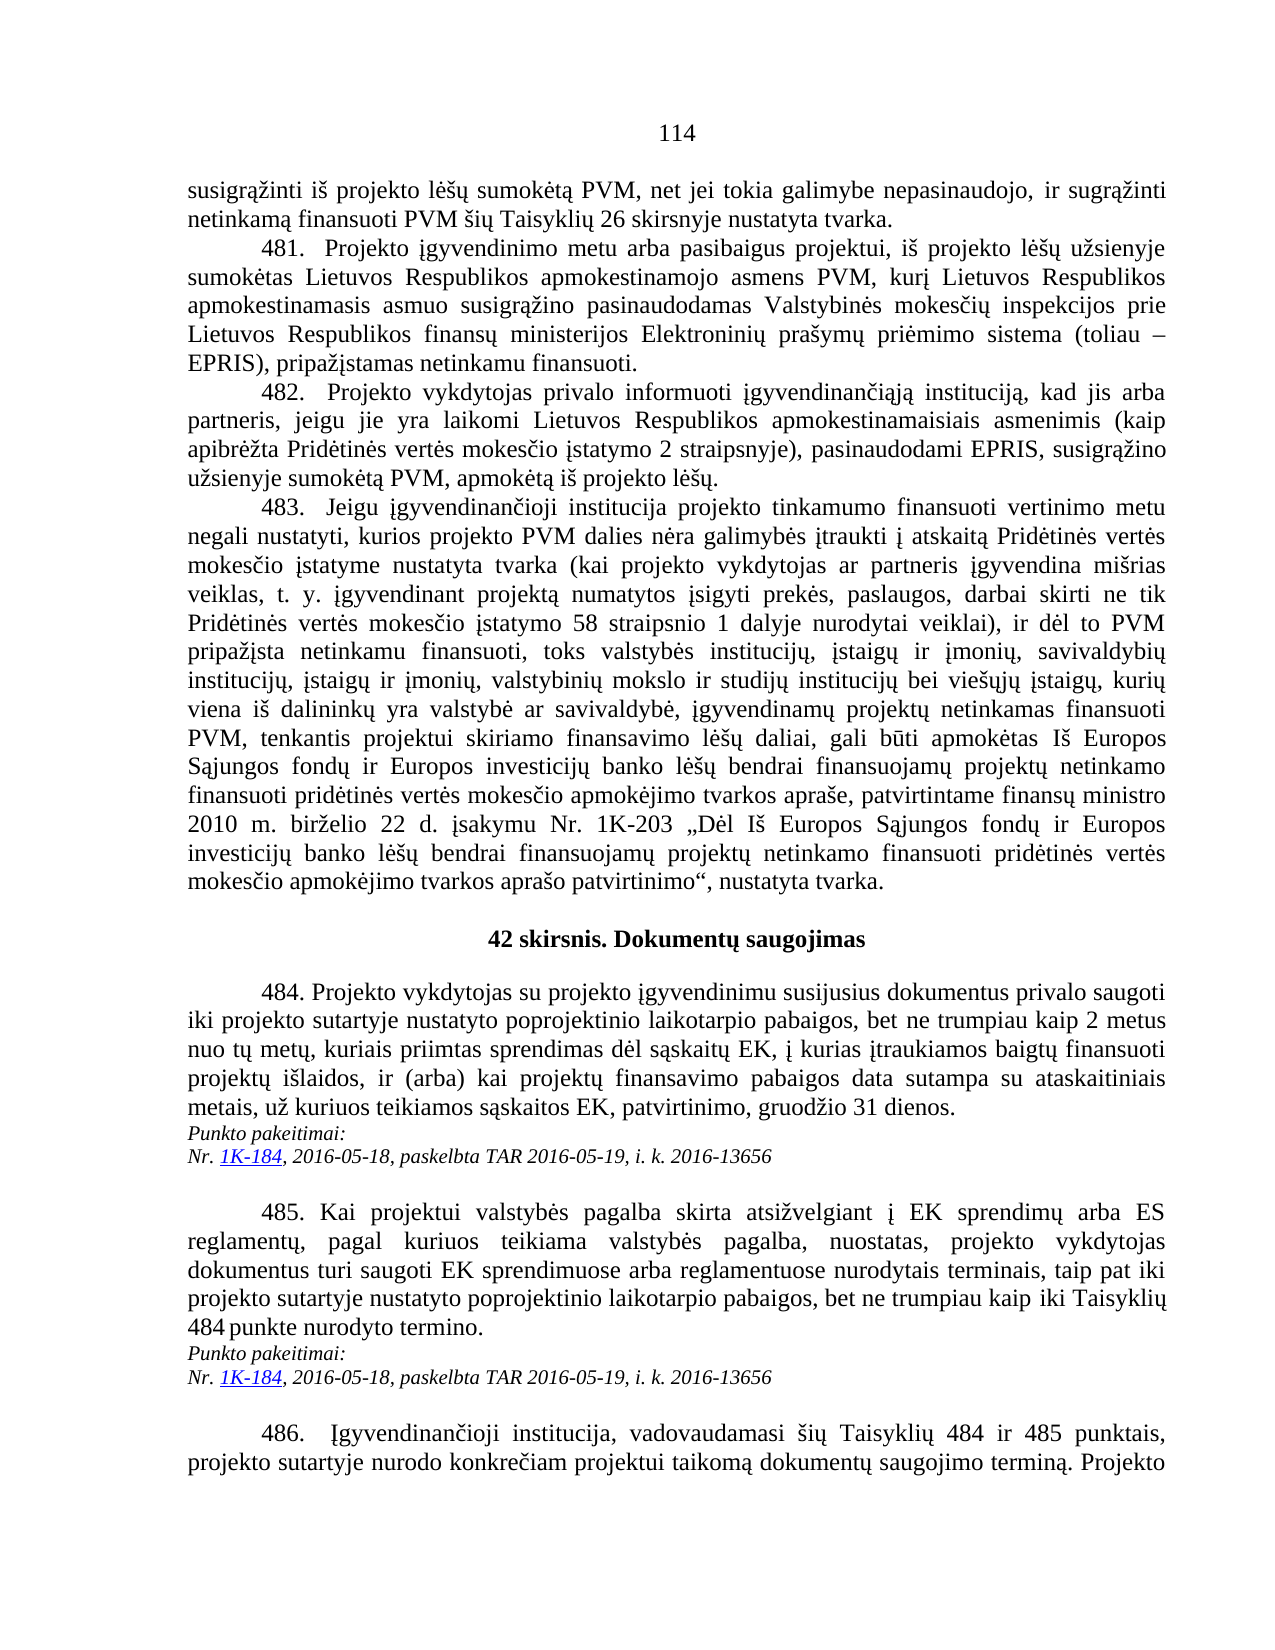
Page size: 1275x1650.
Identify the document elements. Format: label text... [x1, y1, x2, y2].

text 485. Kai projektui valstybės pagalba skirta atsižvelgiant į EK sprendimų arba ES reglamentų, pagal kuriuos teikiama valstybės pagalba, nuostatas, projekto vykdytojas dokumentus turi saugoti EK sprendimuose arba reglamentuose nurodytais terminais, taip pat iki projekto sutartyje nustatyto poprojektinio laikotarpio pabaigos, bet ne trumpiau kaip iki Taisyklių 484 punkte nurodyto termino. [187, 1197, 1167, 1341]
text Punkto pakeitimai: [187, 1341, 1167, 1365]
text Nr. 1K-184, 2016-05-18, paskelbta TAR 2016-05-19, i. k. 2016-13656 [187, 1144, 1167, 1168]
text susigrąžinti iš projekto lėšų sumokėtą PVM, net jei tokia galimybe nepasinaudojo, ir sugrąžinti netinkamą finansuoti PVM šių Taisyklių 26 skirsnyje nustatyta tvarka. [187, 176, 1167, 233]
text Punkto pakeitimai: [187, 1120, 1167, 1144]
text 481. Projekto įgyvendinimo metu arba pasibaigus projektui, iš projekto lėšų užsienyje sumokėtas Lietuvos Respublikos apmokestinamojo asmens PVM, kurį Lietuvos Respublikos apmokestinamasis asmuo susigrąžino pasinaudodamas Valstybinės mokesčių inspekcijos prie Lietuvos Respublikos finansų ministerijos Elektroninių prašymų priėmimo sistema (toliau – EPRIS), pripažįstamas netinkamu finansuoti. [187, 233, 1167, 377]
subtitle 42 skirsnis. Dokumentų saugojimas [246, 924, 1107, 953]
text 482. Projekto vykdytojas privalo informuoti įgyvendinančiąją instituciją, kad jis arba partneris, jeigu jie yra laikomi Lietuvos Respublikos apmokestinamaisiais asmenimis (kaip apibrėžta Pridėtinės vertės mokesčio įstatymo 2 straipsnyje), pasinaudodami EPRIS, susigrąžino užsienyje sumokėtą PVM, apmokėtą iš projekto lėšų. [187, 377, 1167, 492]
text 483. Jeigu įgyvendinančioji institucija projekto tinkamumo finansuoti vertinimo metu negali nustatyti, kurios projekto PVM dalies nėra galimybės įtraukti į atskaitą Pridėtinės vertės mokesčio įstatyme nustatyta tvarka (kai projekto vykdytojas ar partneris įgyvendina mišrias veiklas, t. y. įgyvendinant projektą numatytos įsigyti prekės, paslaugos, darbai skirti ne tik Pridėtinės vertės mokesčio įstatymo 58 straipsnio 1 dalyje nurodytai veiklai), ir dėl to PVM pripažįsta netinkamu finansuoti, toks valstybės institucijų, įstaigų ir įmonių, savivaldybių institucijų, įstaigų ir įmonių, valstybinių mokslo ir studijų institucijų bei viešųjų įstaigų, kurių viena iš dalininkų yra valstybė ar savivaldybė, įgyvendinamų projektų netinkamas finansuoti PVM, tenkantis projektui skiriamo finansavimo lėšų daliai, gali būti apmokėtas Iš Europos Sąjungos fondų ir Europos investicijų banko lėšų bendrai finansuojamų projektų netinkamo finansuoti pridėtinės vertės mokesčio apmokėjimo tvarkos apraše, patvirtintame finansų ministro 2010 m. birželio 22 d. įsakymu Nr. 1K-203 „Dėl Iš Europos Sąjungos fondų ir Europos investicijų banko lėšų bendrai finansuojamų projektų netinkamo finansuoti pridėtinės vertės mokesčio apmokėjimo tvarkos aprašo patvirtinimo“, nustatyta tvarka. [187, 492, 1167, 895]
text 484. Projekto vykdytojas su projekto įgyvendinimu susijusius dokumentus privalo saugoti iki projekto sutartyje nustatyto poprojektinio laikotarpio pabaigos, bet ne trumpiau kaip 2 metus nuo tų metų, kuriais priimtas sprendimas dėl sąskaitų EK, į kurias įtraukiamos baigtų finansuoti projektų išlaidos, ir (arba) kai projektų finansavimo pabaigos data sutampa su ataskaitiniais metais, už kuriuos teikiamos sąskaitos EK, patvirtinimo, gruodžio 31 dienos. [187, 977, 1167, 1120]
text Nr. 1K-184, 2016-05-18, paskelbta TAR 2016-05-19, i. k. 2016-13656 [187, 1365, 1167, 1389]
text 486. Įgyvendinančioji institucija, vadovaudamasi šių Taisyklių 484 ir 485 punktais, projekto sutartyje nurodo konkrečiam projektui taikomą dokumentų saugojimo terminą. Projekto [187, 1418, 1167, 1475]
